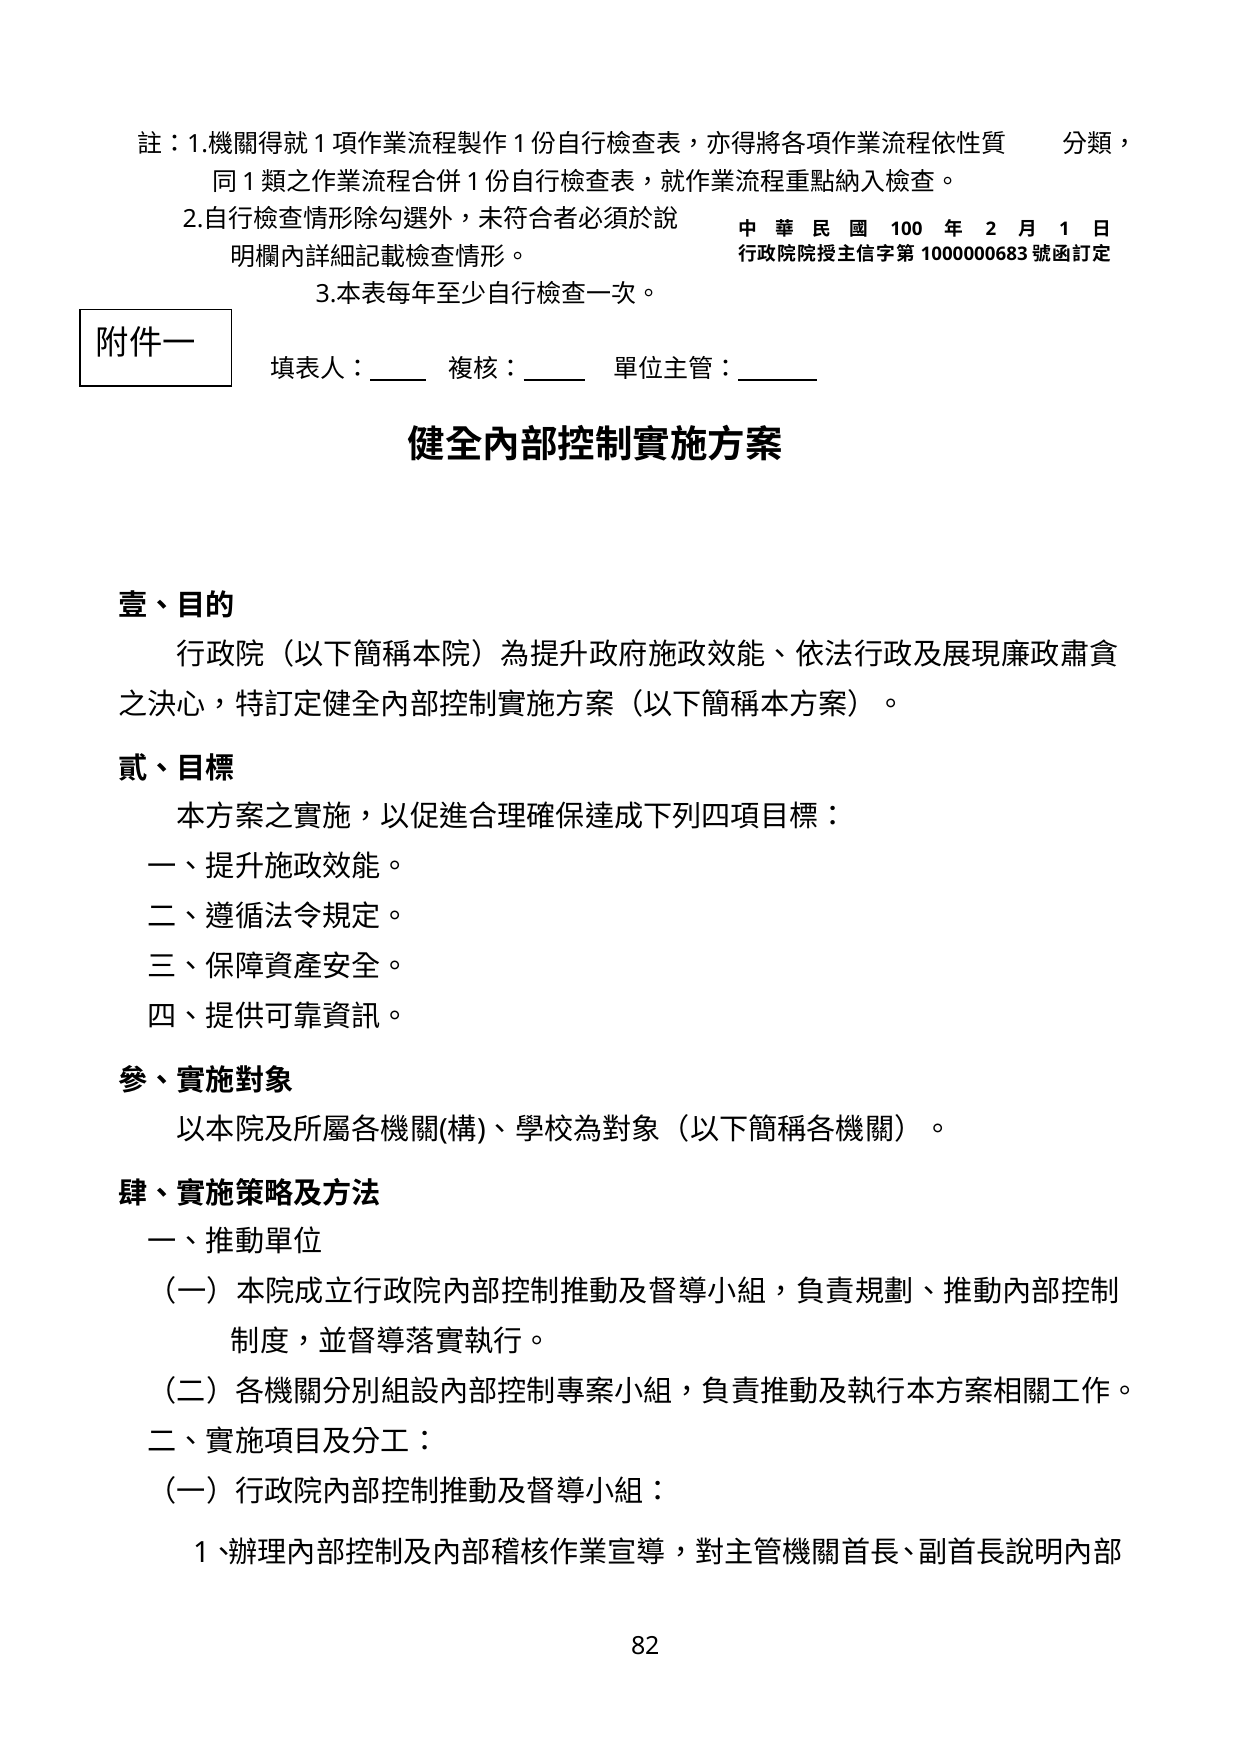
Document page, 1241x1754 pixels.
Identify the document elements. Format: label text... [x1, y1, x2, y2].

text 註：1.機關得就1項作業流程製作1份自行檢查表，亦得將各項作業流程依性質 分類，同1類之作業流程合併1份自行檢查表，就作業流程重點納入檢查。 [137, 123, 1122, 198]
text 3.本表每年至少自行檢查一次。 [182, 273, 1122, 310]
text 二、遵循法令規定。 [118, 887, 1122, 937]
table_header 中華民國100年2月1日 [727, 216, 1122, 241]
subtitle 壹、目的 [118, 581, 1122, 624]
text （一）行政院內部控制推動及督導小組： [147, 1462, 1122, 1512]
text 一、推動單位 [118, 1212, 1122, 1262]
text 附件一 [96, 318, 216, 364]
text 本方案之實施，以促進合理確保達成下列四項目標： [118, 787, 1122, 837]
text 1、辦理內部控制及內部稽核作業宣導，對主管機關首長、副首長說明內部 [193, 1512, 1122, 1587]
text 三、保障資產安全。 [118, 937, 1122, 987]
text 以本院及所屬各機關(構)、學校為對象（以下簡稱各機關）。 [118, 1099, 1122, 1149]
text （二）各機關分別組設內部控制專案小組，負責推動及執行本方案相關工作。 [147, 1362, 1122, 1412]
text 四、提供可靠資訊。 [118, 987, 1122, 1037]
text 二、實施項目及分工： [118, 1412, 1122, 1462]
table_cell 行政院院授主信字第1000000683號函訂定 [727, 241, 1122, 266]
text 行政院（以下簡稱本院）為提升政府施政效能、依法行政及展現廉政肅貪之決心，特訂定健全內部控制實施方案（以下簡稱本方案）。 [118, 624, 1122, 724]
text 2.自行檢查情形除勾選外，未符合者必須於說明欄內詳細記載檢查情形。 [182, 198, 1122, 273]
subtitle 貳、目標 [118, 743, 1122, 787]
text （一）本院成立行政院內部控制推動及督導小組，負責規劃、推動內部控制制度，並督導落實執行。 [147, 1262, 1122, 1362]
subtitle 健全內部控制實施方案 [68, 423, 1122, 467]
subtitle 肆、實施策略及方法 [118, 1168, 1122, 1212]
subtitle 參、實施對象 [118, 1056, 1122, 1099]
text 一、提升施政效能。 [118, 837, 1122, 887]
text 填表人： 複核： 單位主管： [232, 348, 1122, 385]
